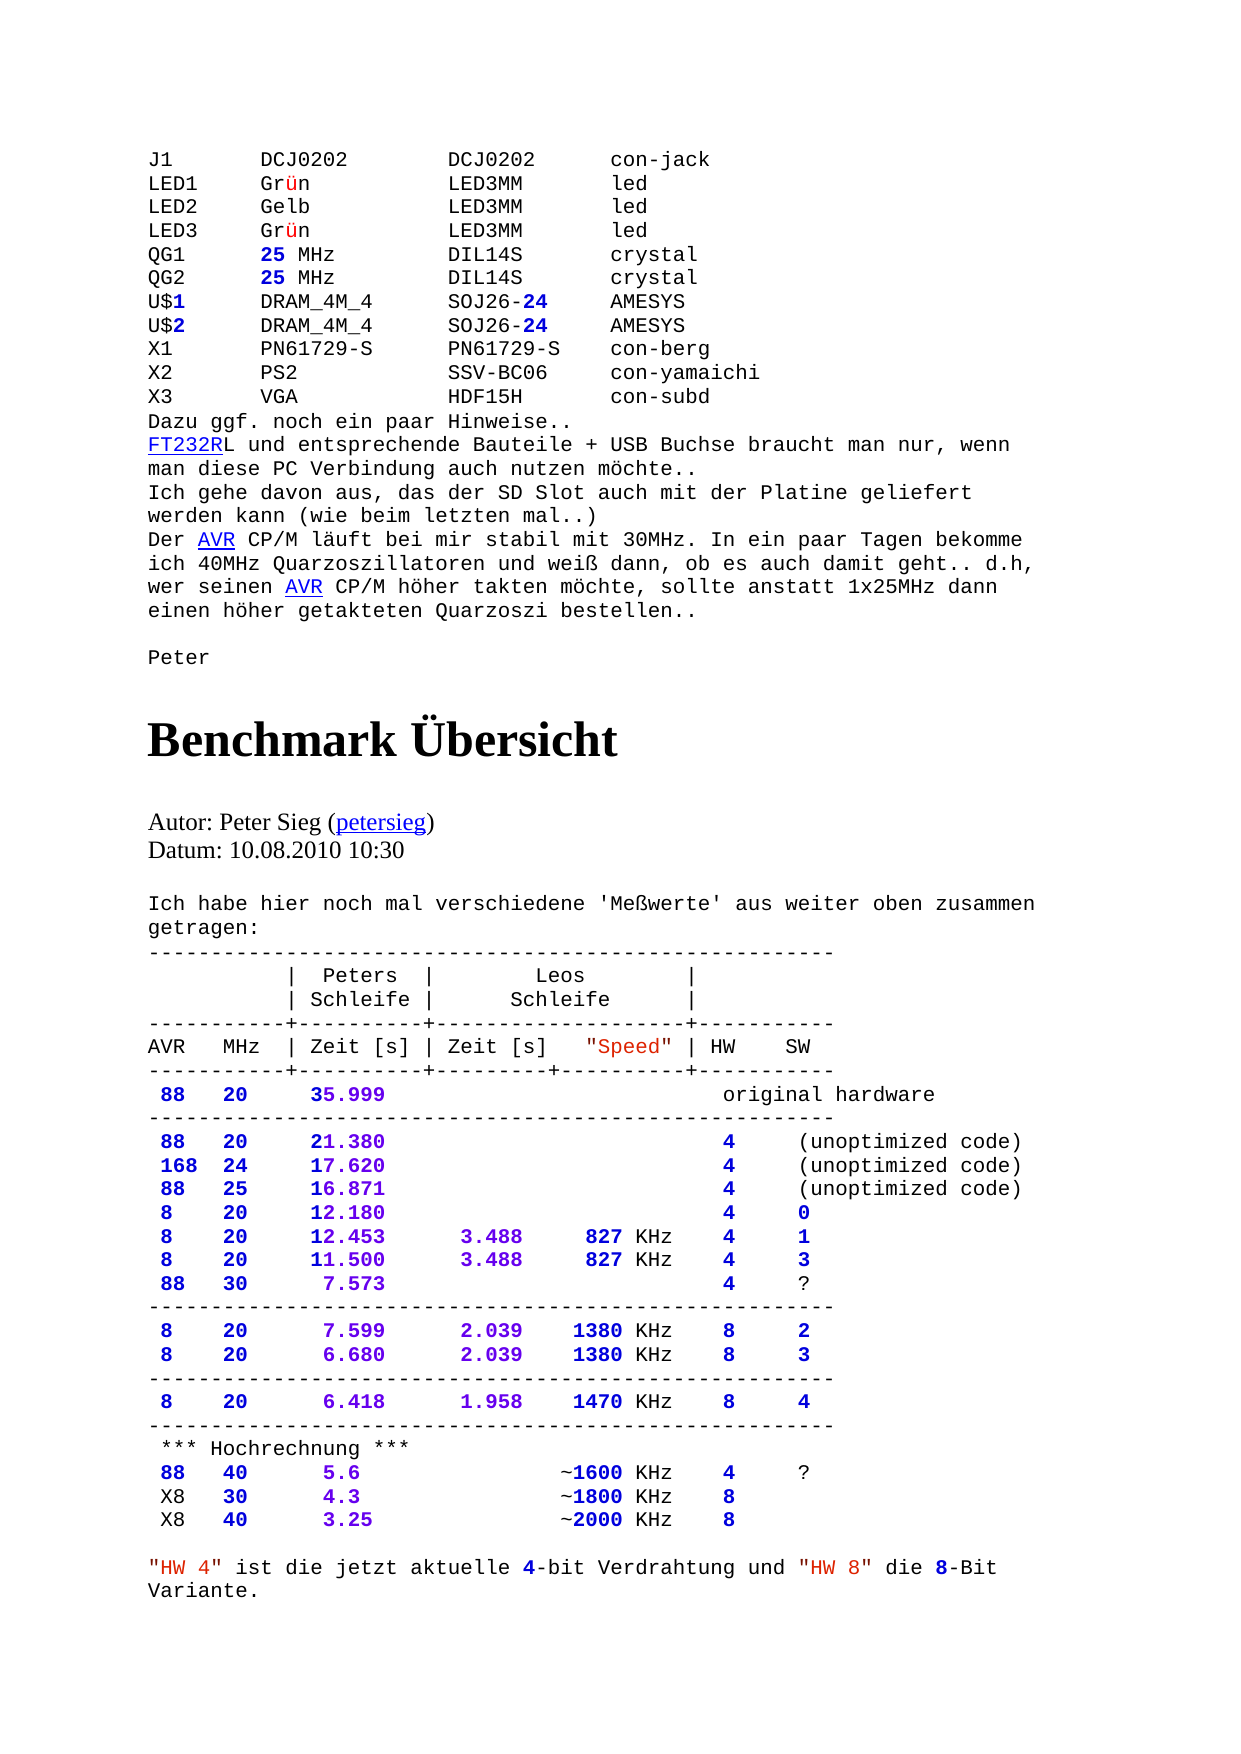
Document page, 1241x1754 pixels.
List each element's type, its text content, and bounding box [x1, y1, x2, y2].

text Dazu ggf. noch ein paar Hinweise.. [148, 411, 1093, 434]
subtitle Benchmark Übersicht [148, 710, 1093, 768]
text Peter [148, 647, 1093, 671]
text getragen: [148, 917, 1093, 940]
text Datum: 10.08.2010 10:30 [148, 836, 1093, 864]
text FT232RL und entsprechende Bauteile + USB Buchse braucht man nur, wenn [148, 434, 1093, 458]
text Ich habe hier noch mal verschiedene 'Meßwerte' aus weiter oben zusammen [148, 893, 1093, 917]
text man diese PC Verbindung auch nutzen möchte.. [148, 458, 1093, 482]
table_header J1 DCJ0202 DCJ0202 con-jack LED1 Grün LED3MM led LED2 Gelb LED3MM led LED3 Grün LED3MM led QG1 25 MHz DIL14S crystal QG2 25 MHz DIL14S crystal U$1 DRAM_4M_4 SOJ26-24 AMESYS U$2 DRAM_4M_4 SOJ26-24 AMESYS X1 PN61729-S PN61729-S con-berg X2 PS2 SSV-BC06 con-yamaichi X3 VGA HDF15H con-subd [146, 148, 768, 411]
table_header ------------------------------------------------------- | Peters | Leos | | Schleife | Schleife | -----------+----------+--------------------+----------- AVR MHz | Zeit [s] | Zeit [s] "Speed" | HW SW -----------+----------+---------+----------+----------- 88 20 35.999 original hardware ------------------------------------------------------- 88 20 21.380 4 (unoptimized code) 168 24 17.620 4 (unoptimized code) 88 25 16.871 4 (unoptimized code) 8 20 12.180 4 0 8 20 12.453 3.488 827 KHz 4 1 8 20 11.500 3.488 827 KHz 4 3 88 30 7.573 4 ? ------------------------------------------------------- 8 20 7.599 2.039 1380 KHz 8 2 8 20 6.680 2.039 1380 KHz 8 3 ------------------------------------------------------- 8 20 6.418 1.958 1470 KHz 8 4 ------------------------------------------------------- *** Hochrechnung *** 88 40 5.6 ~1600 KHz 4 ? X8 30 4.3 ~1800 KHz 8 X8 40 3.25 ~2000 KHz 8 "HW 4" ist die jetzt aktuelle 4-bit Verdrahtung und "HW 8" die 8-Bit Variante. [146, 940, 1100, 1606]
text Der AVR CP/M läuft bei mir stabil mit 30MHz. In ein paar Tagen bekomme [148, 529, 1093, 553]
text Autor: Peter Sieg (petersieg) [148, 807, 1093, 836]
text einen höher getakteten Quarzoszi bestellen.. [148, 600, 1093, 624]
text Ich gehe davon aus, das der SD Slot auch mit der Platine geliefert [148, 482, 1093, 505]
text werden kann (wie beim letzten mal..) [148, 505, 1093, 529]
text ich 40MHz Quarzoszillatoren und weiß dann, ob es auch damit geht.. d.h, [148, 553, 1093, 576]
text wer seinen AVR CP/M höher takten möchte, sollte anstatt 1x25MHz dann [148, 576, 1093, 600]
